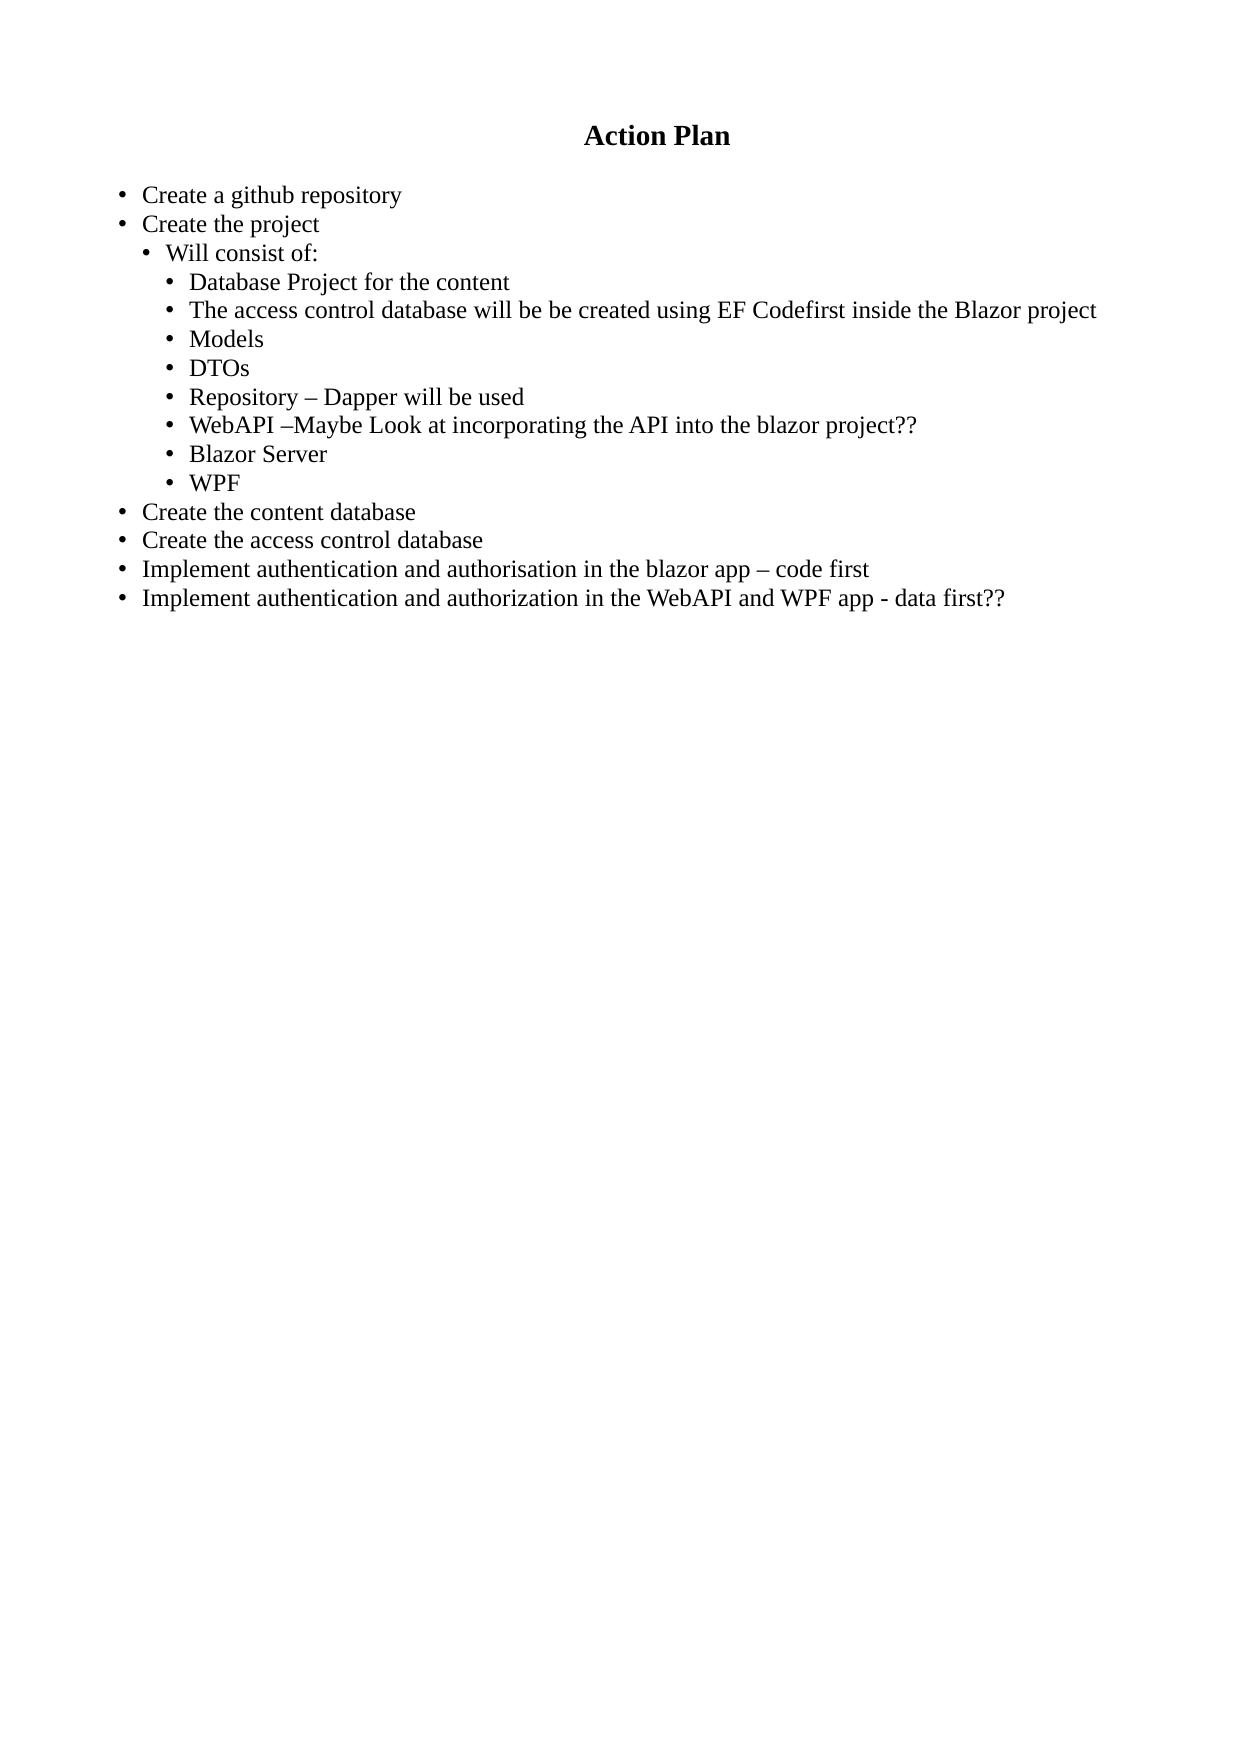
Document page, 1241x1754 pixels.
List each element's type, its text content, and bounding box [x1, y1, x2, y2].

list WPF [165, 468, 1122, 497]
list The access control database will be be created using EF Codefirst inside the Blazor project [165, 295, 1122, 324]
list Create the project [118, 209, 1122, 238]
list Create the access control database [118, 525, 1122, 554]
list Will consist of: [142, 238, 1122, 267]
list Create a github repository [118, 180, 1122, 209]
list Blazor Server [165, 439, 1122, 468]
list Implement authentication and authorisation in the blazor app – code first [118, 554, 1122, 583]
list Database Project for the content [165, 267, 1122, 295]
text Action Plan [192, 118, 1122, 152]
list WebAPI –Maybe Look at incorporating the API into the blazor project?? [165, 410, 1122, 439]
list DTOs [165, 353, 1122, 382]
list Models [165, 324, 1122, 353]
list Implement authentication and authorization in the WebAPI and WPF app - data first?? [118, 583, 1122, 612]
list Create the content database [118, 497, 1122, 525]
list Repository – Dapper will be used [165, 382, 1122, 410]
